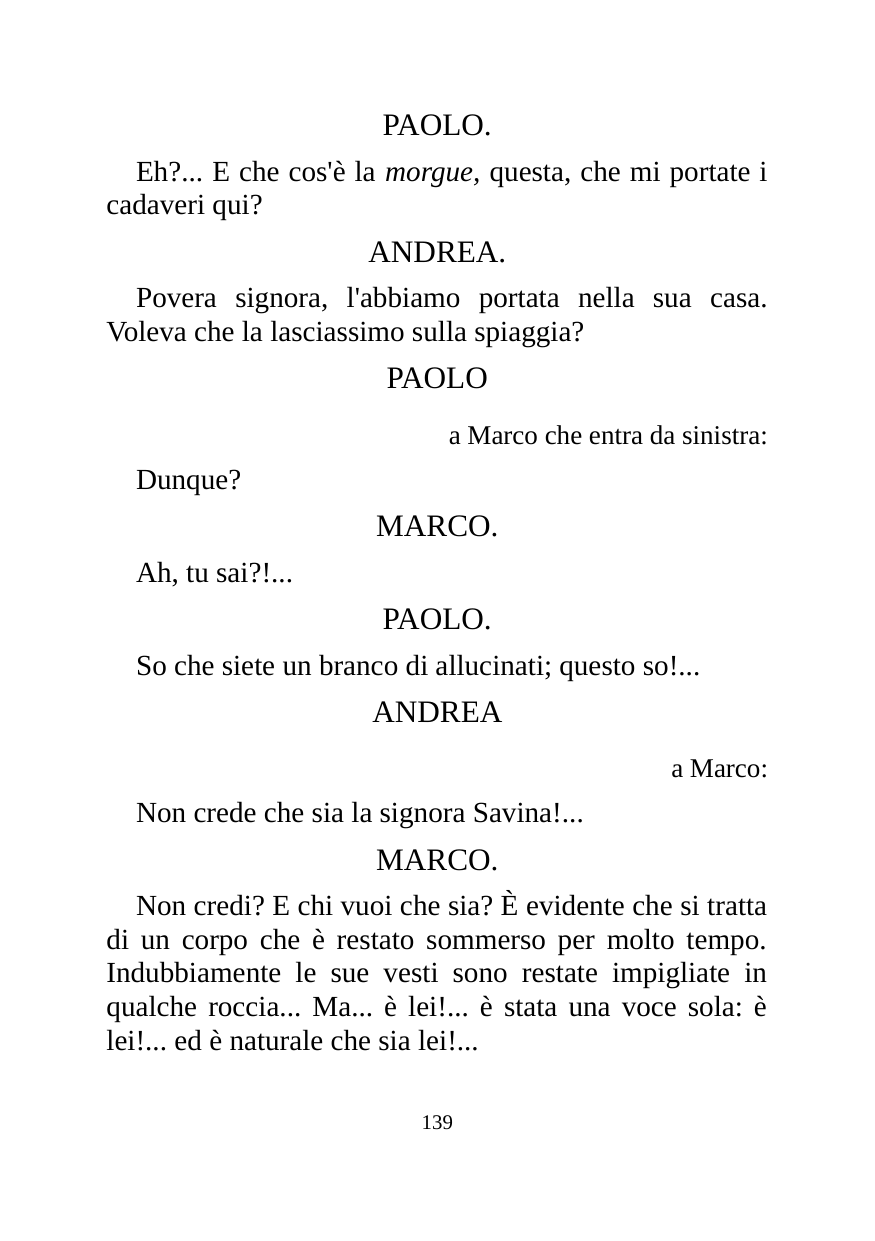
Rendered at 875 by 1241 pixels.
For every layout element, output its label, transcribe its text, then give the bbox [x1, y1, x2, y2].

text So che siete un branco di allucinati; questo so!... [106, 648, 768, 681]
text Ah, tu sai?!... [106, 555, 768, 588]
text Eh?... E che cos'è la morgue, questa, che mi portate i cadaveri qui? [106, 154, 768, 221]
text Non credi? E chi vuoi che sia? È evidente che si tratta di un corpo che è restato sommerso per molto tempo. Indubbiamente le sue vesti sono restate impigliate in qualche roccia... Ma... è lei!... è stata una voce sola: è lei!... ed è naturale che sia lei!... [106, 888, 768, 1056]
text Dunque? [106, 462, 768, 495]
text a Marco: [402, 753, 768, 784]
text Non crede che sia la signora Savina!... [106, 796, 768, 829]
text MARCO. [106, 507, 768, 543]
text PAOLO. [106, 106, 768, 142]
text Povera signora, l'abbiamo portata nella sua casa. Voleva che la lasciassimo sulla spiaggia? [106, 281, 768, 348]
text PAOLO [106, 359, 768, 395]
text MARCO. [106, 841, 768, 877]
text PAOLO. [106, 600, 768, 636]
text a Marco che entra da sinistra: [402, 419, 768, 450]
text ANDREA. [106, 233, 768, 269]
text ANDREA [106, 693, 768, 729]
